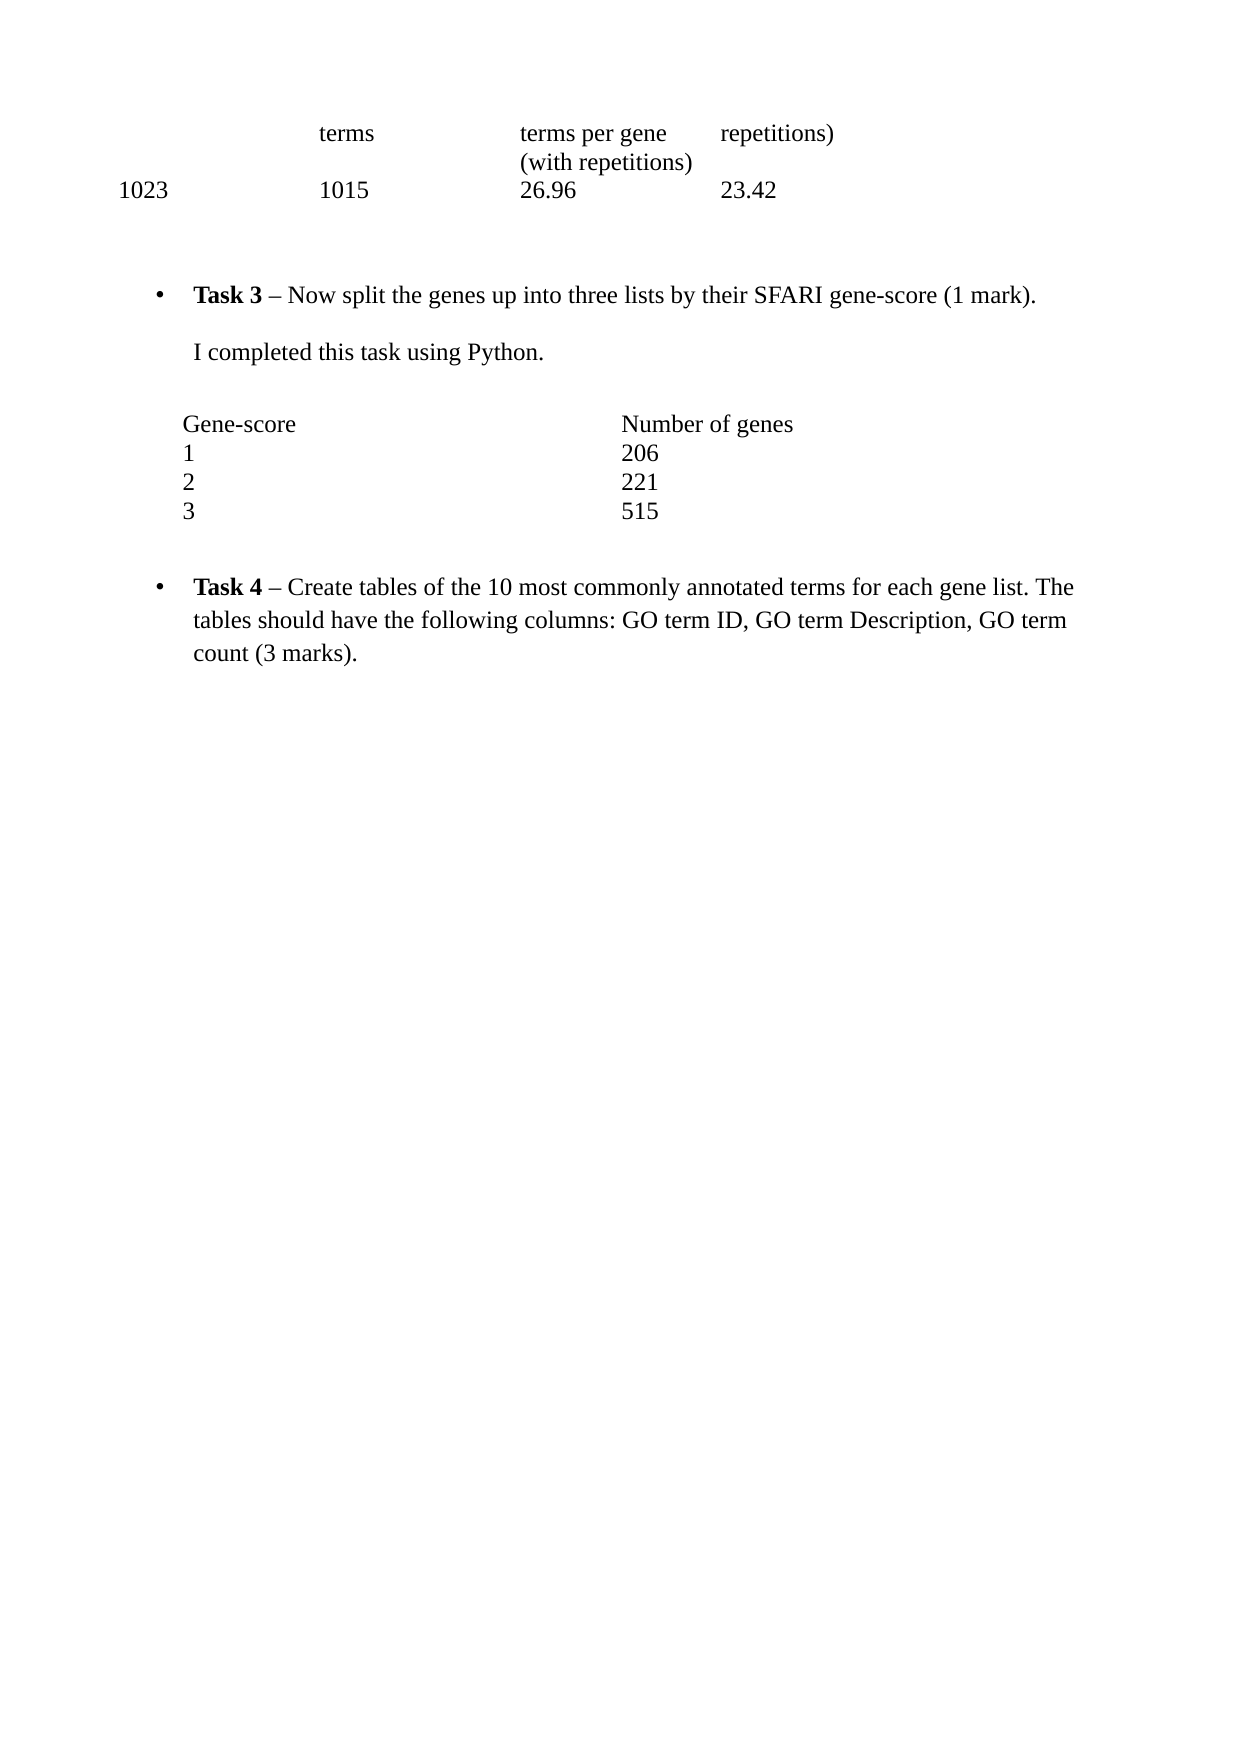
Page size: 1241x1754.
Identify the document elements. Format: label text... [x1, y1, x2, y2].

table_cell 206 [621, 438, 1091, 467]
table_header terms per gene (with repetitions) [520, 118, 720, 176]
table_cell 26.96 [520, 176, 720, 208]
table_header repetitions) [720, 118, 1122, 176]
table_cell 3 [182, 496, 621, 524]
list Task 3 – Now split the genes up into three lists by their SFARI gene-score (1 mark). I completed this task using Python. [156, 280, 1122, 395]
table_header terms [319, 118, 520, 176]
table_cell 515 [621, 496, 1091, 524]
table_cell 1015 [319, 176, 520, 208]
table_header [118, 118, 319, 176]
table_cell 221 [621, 467, 1091, 496]
table_header Gene-score [182, 410, 621, 438]
list Task 4 – Create tables of the 10 most commonly annotated terms for each gene list. The tables should have the following columns: GO term ID, GO term Description, GO term count (3 marks). [156, 572, 1122, 700]
table_cell 23.42 [720, 176, 1122, 208]
table_header Number of genes [621, 410, 1091, 438]
table_cell 1 [182, 438, 621, 467]
table_cell 1023 [118, 176, 319, 208]
table_cell 2 [182, 467, 621, 496]
